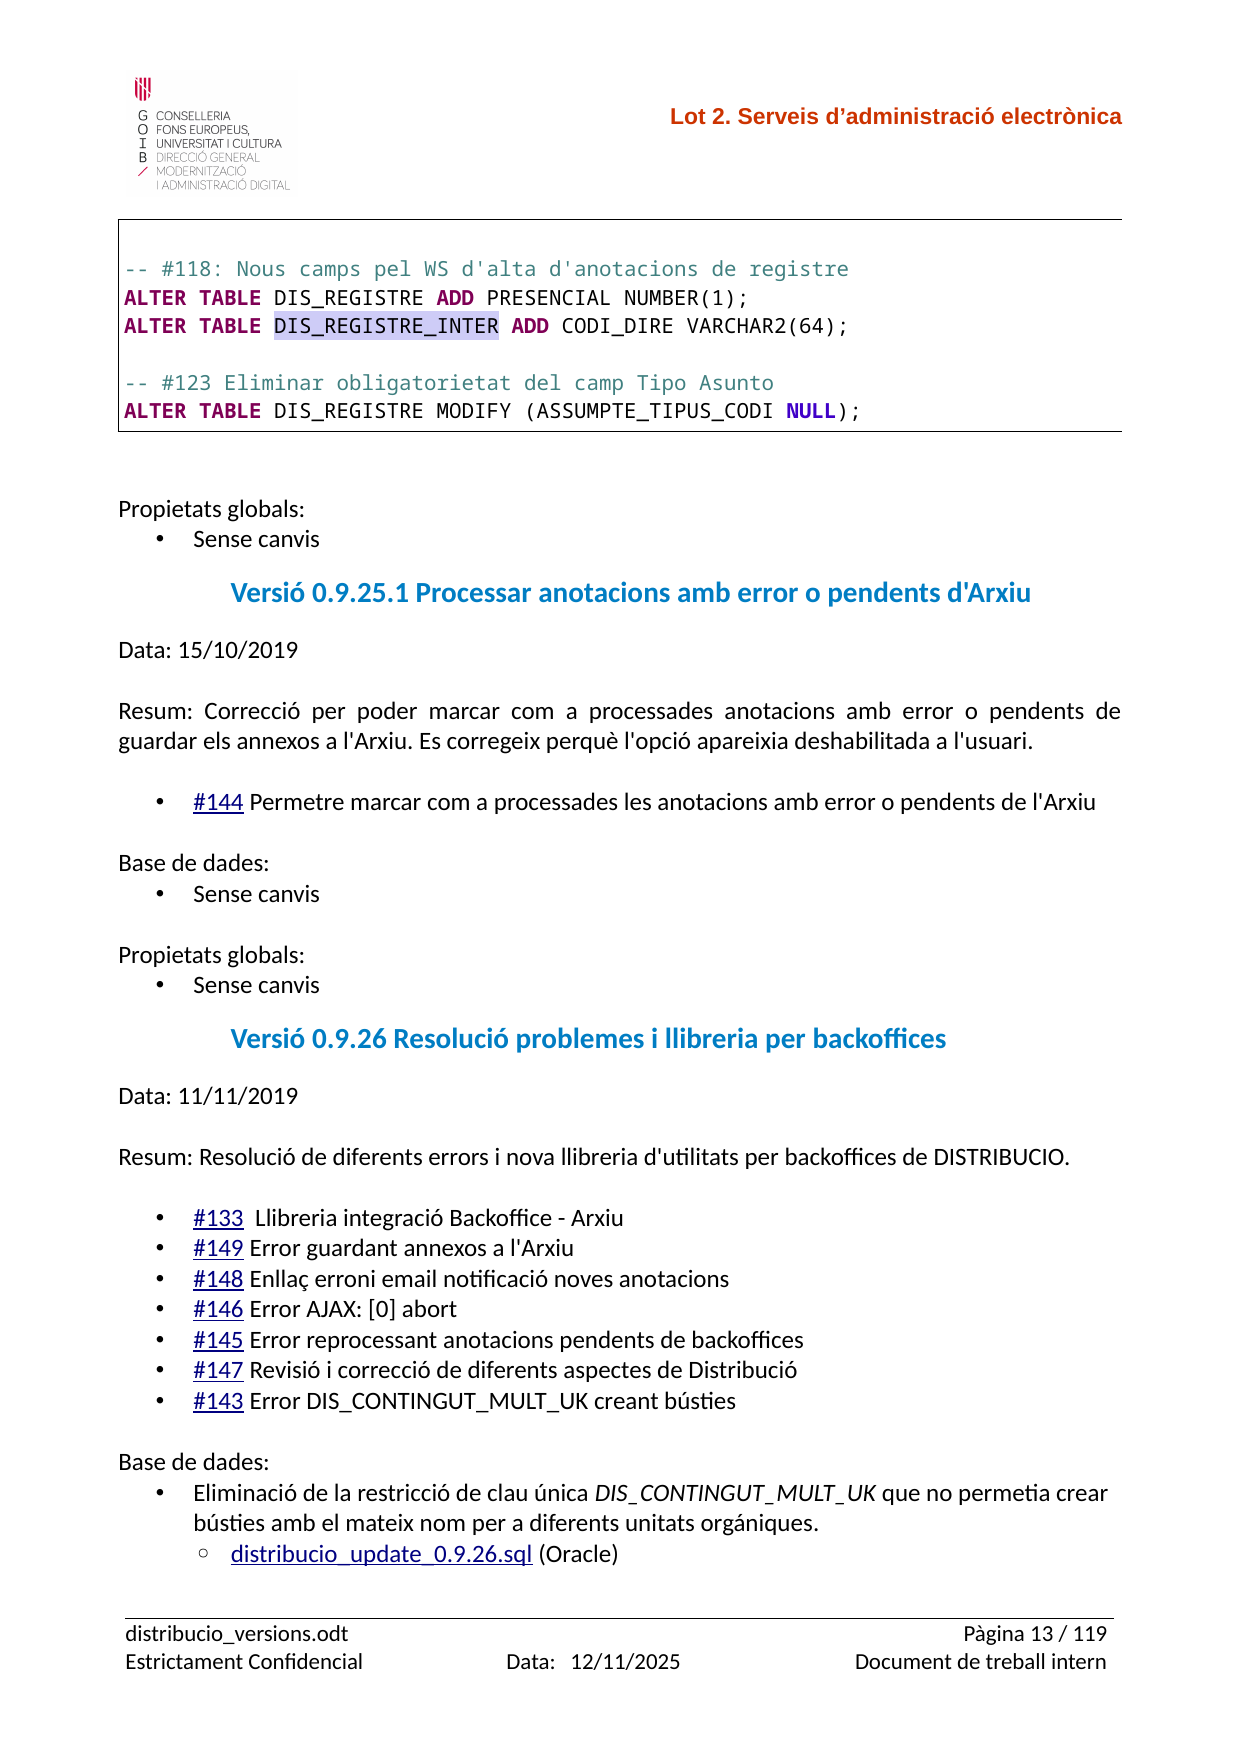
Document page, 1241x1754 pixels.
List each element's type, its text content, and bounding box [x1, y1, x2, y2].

text Propietats globals: [118, 493, 1122, 523]
list #146 Error AJAX: [0] abort [156, 1293, 1122, 1324]
picture [126, 70, 299, 197]
list Eliminació de la restricció de clau única DIS_CONTINGUT_MULT_UK que no permetia crear bústies amb el mateix nom per a diferents unitats orgániques. [156, 1477, 1122, 1538]
list #144 Permetre marcar com a processades les anotacions amb error o pendents de l'Arxiu [156, 786, 1122, 817]
list Sense canvis [156, 969, 1122, 1000]
text Resum: Correcció per poder marcar com a processades anotacions amb error o pendents de guardar els annexos a l'Arxiu. Es corregeix perquè l'opció apareixia deshabilitada a l'usuari. [118, 695, 1122, 756]
list #133 Llibreria integració Backoffice - Arxiu [156, 1202, 1122, 1232]
subtitle Versió 0.9.26 Resolució problemes i llibreria per backoffices [153, 1021, 1122, 1056]
list #145 Error reprocessant anotacions pendents de backoffices [156, 1324, 1122, 1354]
list distribucio_update_0.9.26.sql (Oracle) [193, 1538, 1122, 1568]
list Sense canvis [156, 878, 1122, 908]
text Base de dades: [118, 847, 1122, 878]
list #143 Error DIS_CONTINGUT_MULT_UK creant bústies [156, 1385, 1122, 1416]
list #148 Enllaç erroni email notificació noves anotacions [156, 1263, 1122, 1293]
text Base de dades: [118, 1446, 1122, 1477]
text Data: 15/10/2019 [118, 634, 1122, 664]
list #149 Error guardant annexos a l'Arxiu [156, 1232, 1122, 1263]
list Sense canvis [156, 523, 1122, 554]
text Data: 11/11/2019 [118, 1080, 1122, 1110]
text Resum: Resolució de diferents errors i nova llibreria d'utilitats per backoffices de DISTRIBUCIO. [118, 1141, 1122, 1171]
table_header -- #118: Nous camps pel WS d'alta d'anotacions de registre ALTER TABLE DIS_REGISTRE ADD PRESENCIAL NUMBER(1); ALTER TABLE DIS_REGISTRE_INTER ADD CODI_DIRE VARCHAR2(64); -- #123 Eliminar obligatorietat del camp Tipo Asunto ALTER TABLE DIS_REGISTRE MODIFY (ASSUMPTE_TIPUS_CODI NULL); [119, 220, 1122, 431]
text Propietats globals: [118, 939, 1122, 969]
subtitle Versió 0.9.25.1 Processar anotacions amb error o pendents d'Arxiu [153, 574, 1122, 610]
list #147 Revisió i correcció de diferents aspectes de Distribució [156, 1354, 1122, 1385]
